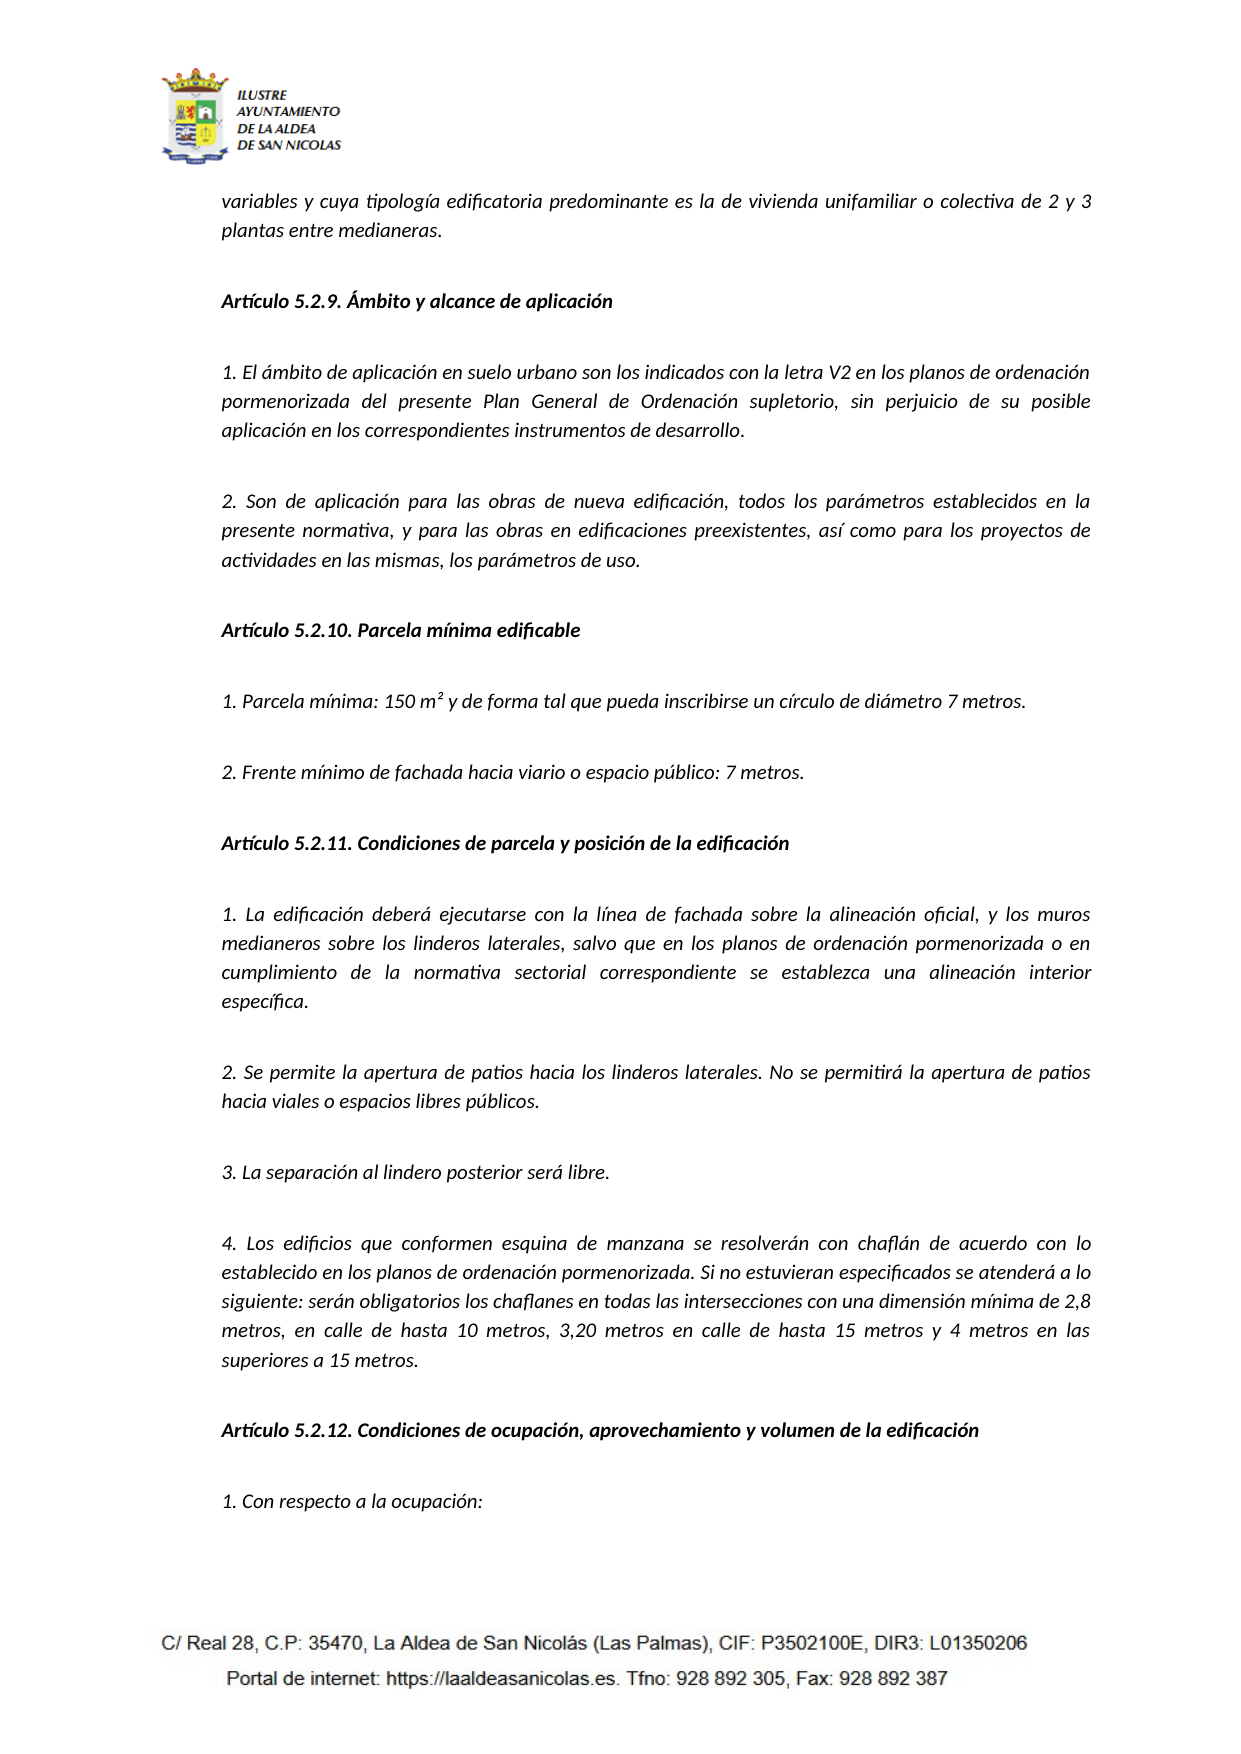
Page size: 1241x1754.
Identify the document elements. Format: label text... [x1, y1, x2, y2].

text 2. Frente mínimo de fachada hacia viario o espacio público: 7 metros. [221, 759, 1093, 785]
text 2. Son de aplicación para las obras de nueva edificación, todos los parámetros establecidos en la presente normativa, y para las obras en edificaciones preexistentes, así como para los proyectos de actividades en las mismas, los parámetros de uso. [221, 488, 1093, 572]
text 1. El ámbito de aplicación en suelo urbano son los indicados con la letra V2 en los planos de ordenación pormenorizada del presente Plan General de Ordenación supletorio, sin perjuicio de su posible aplicación en los correspondientes instrumentos de desarrollo. [221, 359, 1093, 443]
text 1. La edificación deberá ejecutarse con la línea de fachada sobre la alineación oficial, y los muros medianeros sobre los linderos laterales, salvo que en los planos de ordenación pormenorizada o en cumplimiento de la normativa sectorial correspondiente se establezca una alineación interior específica. [221, 901, 1093, 1014]
text 1. Parcela mínima: 150 m² y de forma tal que pueda inscribirse un círculo de diámetro 7 metros. [221, 688, 1093, 714]
text 3. La separación al lindero posterior será libre. [221, 1159, 1093, 1185]
text Artículo 5.2.11. Condiciones de parcela y posición de la edificación [221, 830, 1093, 856]
text Artículo 5.2.9. Ámbito y alcance de aplicación [221, 288, 1093, 314]
text variables y cuya tipología edificatoria predominante es la de vivienda unifamiliar o colectiva de 2 y 3 plantas entre medianeras. [221, 188, 1093, 243]
picture [149, 1627, 1034, 1694]
text 2. Se permite la apertura de patios hacia los linderos laterales. No se permitirá la apertura de patios hacia viales o espacios libres públicos. [221, 1059, 1093, 1114]
text 1. Con respecto a la ocupación: [221, 1488, 1093, 1514]
text Artículo 5.2.10. Parcela mínima edificable [221, 618, 1093, 643]
text Artículo 5.2.12. Condiciones de ocupación, aprovechamiento y volumen de la edificación [221, 1418, 1093, 1443]
text 4. Los edificios que conformen esquina de manzana se resolverán con chaflán de acuerdo con lo establecido en los planos de ordenación pormenorizada. Si no estuvieran especificados se atenderá a lo siguiente: serán obligatorios los chaflanes en todas las intersecciones con una dimensión mínima de 2,8 metros, en calle de hasta 10 metros, 3,20 metros en calle de hasta 15 metros y 4 metros en las superiores a 15 metros. [221, 1230, 1093, 1372]
picture [148, 60, 357, 172]
